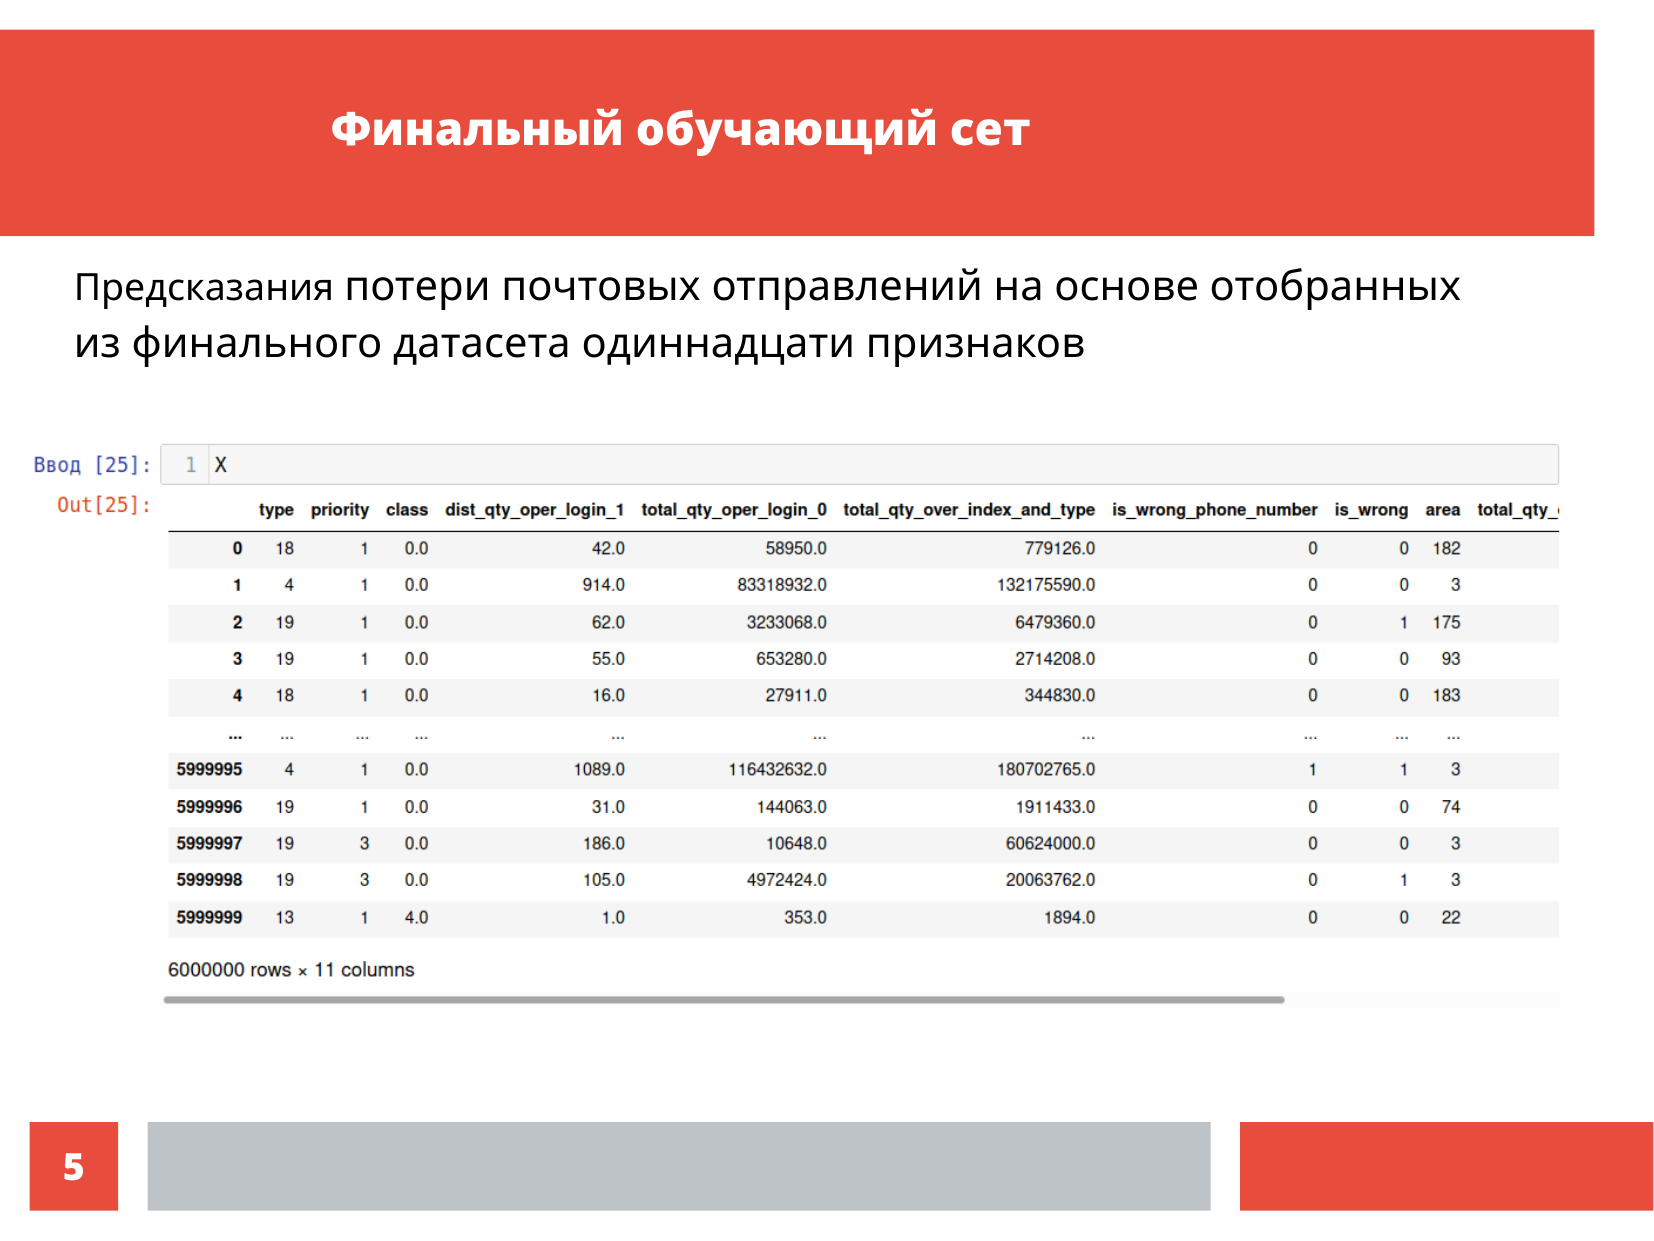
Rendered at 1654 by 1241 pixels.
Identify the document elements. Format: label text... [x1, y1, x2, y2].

picture [23, 431, 1571, 1040]
title Финальный обучающий сет [330, 11, 1654, 160]
text_box Предсказания потери почтовых отправлений на основе отобранных из финального датасета одиннадцати признаков [59, 248, 1512, 431]
